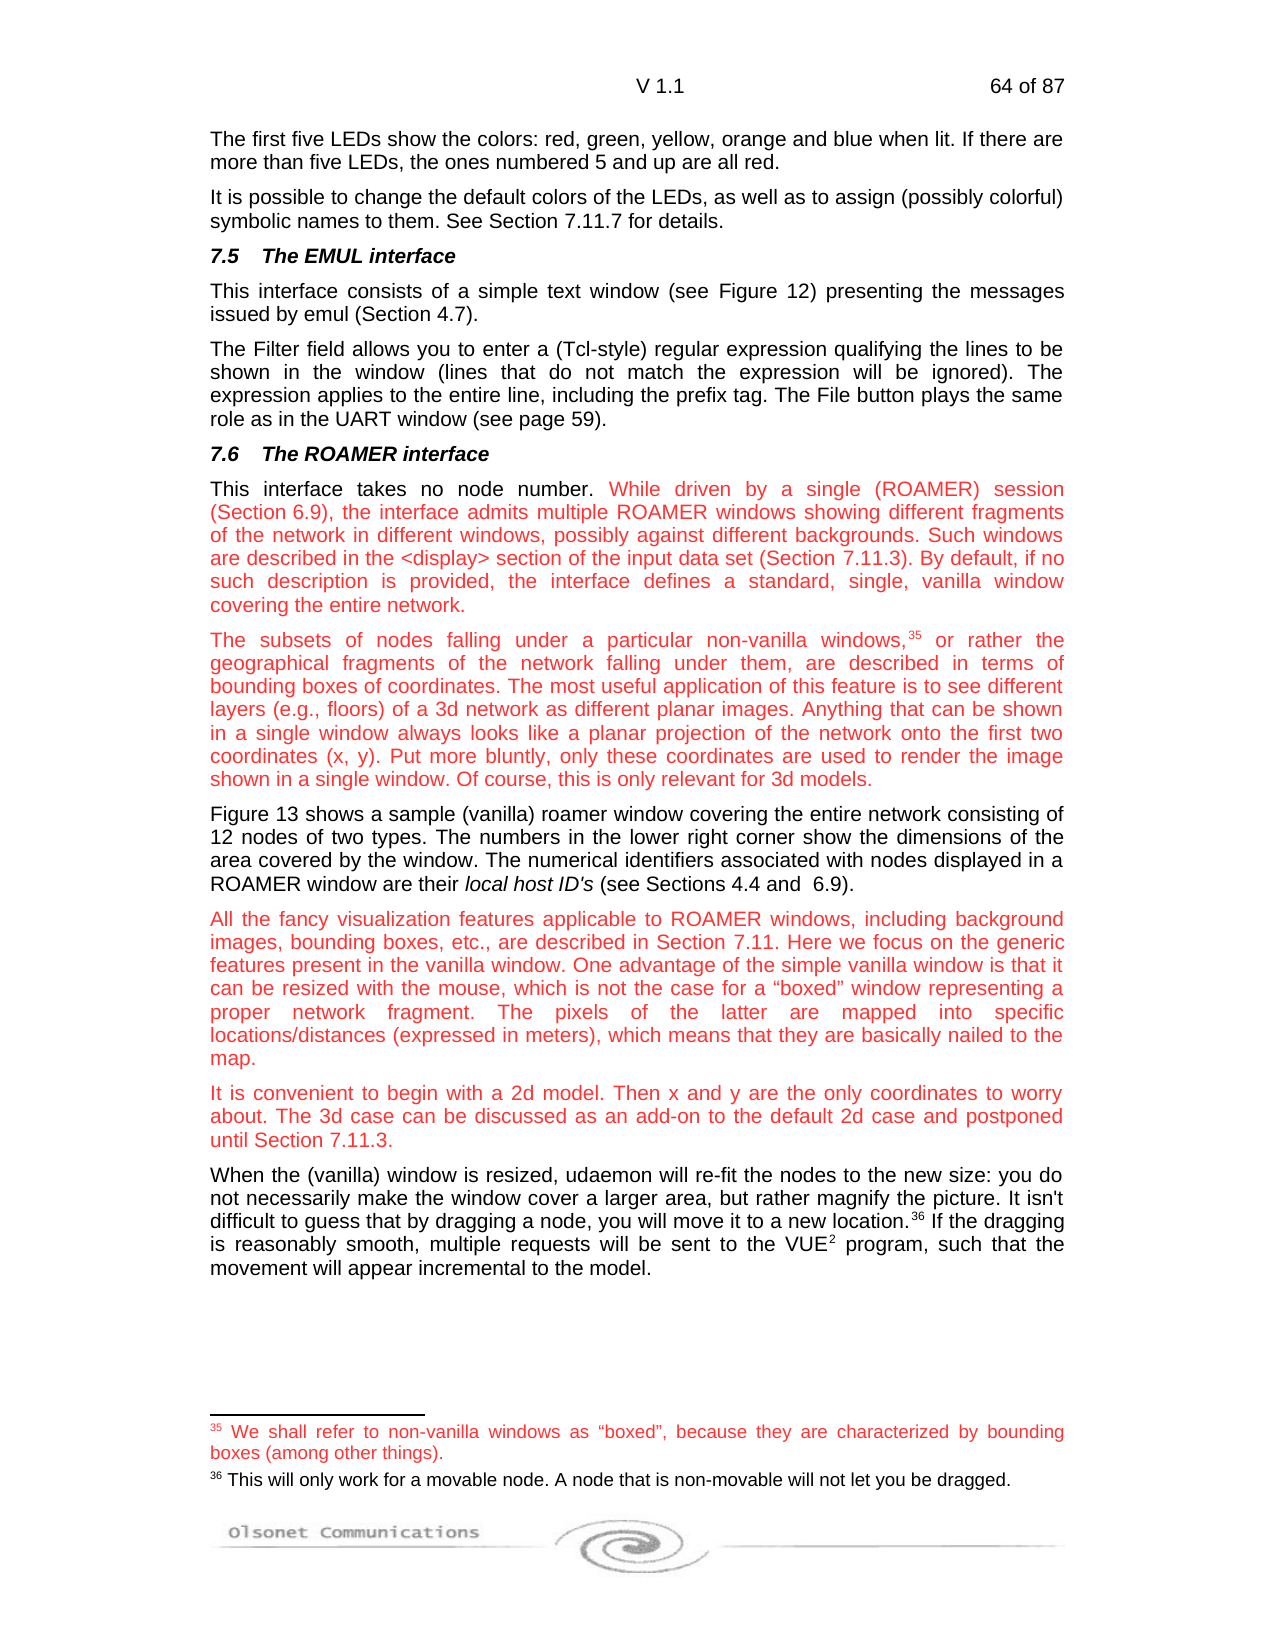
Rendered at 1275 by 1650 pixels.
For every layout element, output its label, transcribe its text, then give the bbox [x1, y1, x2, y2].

text This will only work for a movable node. A node that is non-movable will not let you be dragged. [210, 1469, 1065, 1490]
text It is convenient to begin with a 2d model. Then x and y are the only coordinates to worry about. The 3d case can be discussed as an add-on to the default 2d case and postponed until Section 7.11.3. [210, 1082, 1065, 1151]
text This interface consists of a simple text window (see Figure 12) presenting the messages issued by emul (Section 4.7). [210, 279, 1065, 326]
text This interface takes no node number. While driven by a single (ROAMER) session (Section 6.9), the interface admits multiple ROAMER windows showing different fragments of the network in different windows, possibly against different backgrounds. Such windows are described in the <display> section of the input data set (Section 7.11.3). By default, if no such description is provided, the interface defines a standard, single, vanilla window covering the entire network. [210, 477, 1065, 616]
picture [210, 1504, 1065, 1596]
text Figure 13 shows a sample (vanilla) roamer window covering the entire network consisting of 12 nodes of two types. The numbers in the lower right corner show the dimensions of the area covered by the window. The numerical identifiers associated with nodes displayed in a ROAMER window are their local host ID's (see Sections 4.4 and 6.9). [210, 803, 1065, 896]
subtitle The EMUL interface [210, 244, 1065, 267]
text When the (vanilla) window is resized, udaemon will re-fit the nodes to the new size: you do not necessarily make the window cover a larger area, but rather magnify the picture. It isn't difficult to guess that by dragging a node, you will move it to a new location. If the dragging is reasonably smooth, multiple requests will be sent to the VUE2 program, such that the movement will appear incremental to the model. [210, 1163, 1065, 1279]
text It is possible to change the default colors of the LEDs, as well as to assign (possibly colorful) symbolic names to them. See Section 7.11.7 for details. [210, 186, 1065, 232]
text All the fancy visualization features applicable to ROAMER windows, including background images, bounding boxes, etc., are described in Section 7.11. Here we focus on the generic features present in the vanilla window. One advantage of the simple vanilla window is that it can be resized with the mouse, which is not the case for a “boxed” window representing a proper network fragment. The pixels of the latter are mapped into specific locations/distances (expressed in meters), which means that they are basically nailed to the map. [210, 907, 1065, 1070]
subtitle The ROAMER interface [210, 442, 1065, 465]
text The subsets of nodes falling under a particular non-vanilla windows, or rather the geographical fragments of the network falling under them, are described in terms of bounding boxes of coordinates. The most useful application of this feature is to see different layers (e.g., floors) of a 3d network as different planar images. Anything that can be shown in a single window always looks like a planar projection of the network onto the first two coordinates (x, y). Put more bluntly, only these coordinates are used to render the image shown in a single window. Of course, this is only relevant for 3d models. [210, 628, 1065, 791]
text The Filter field allows you to enter a (Tcl-style) regular expression qualifying the lines to be shown in the window (lines that do not match the expression will be ignored). The expression applies to the entire line, including the prefix tag. The File button plays the same role as in the UART window (see page 60). [210, 337, 1065, 430]
text The first five LEDs show the colors: red, green, yellow, orange and blue when lit. If there are more than five LEDs, the ones numbered 5 and up are all red. [210, 128, 1065, 174]
text We shall refer to non-vanilla windows as “boxed”, because they are characterized by bounding boxes (among other things). [210, 1421, 1065, 1463]
